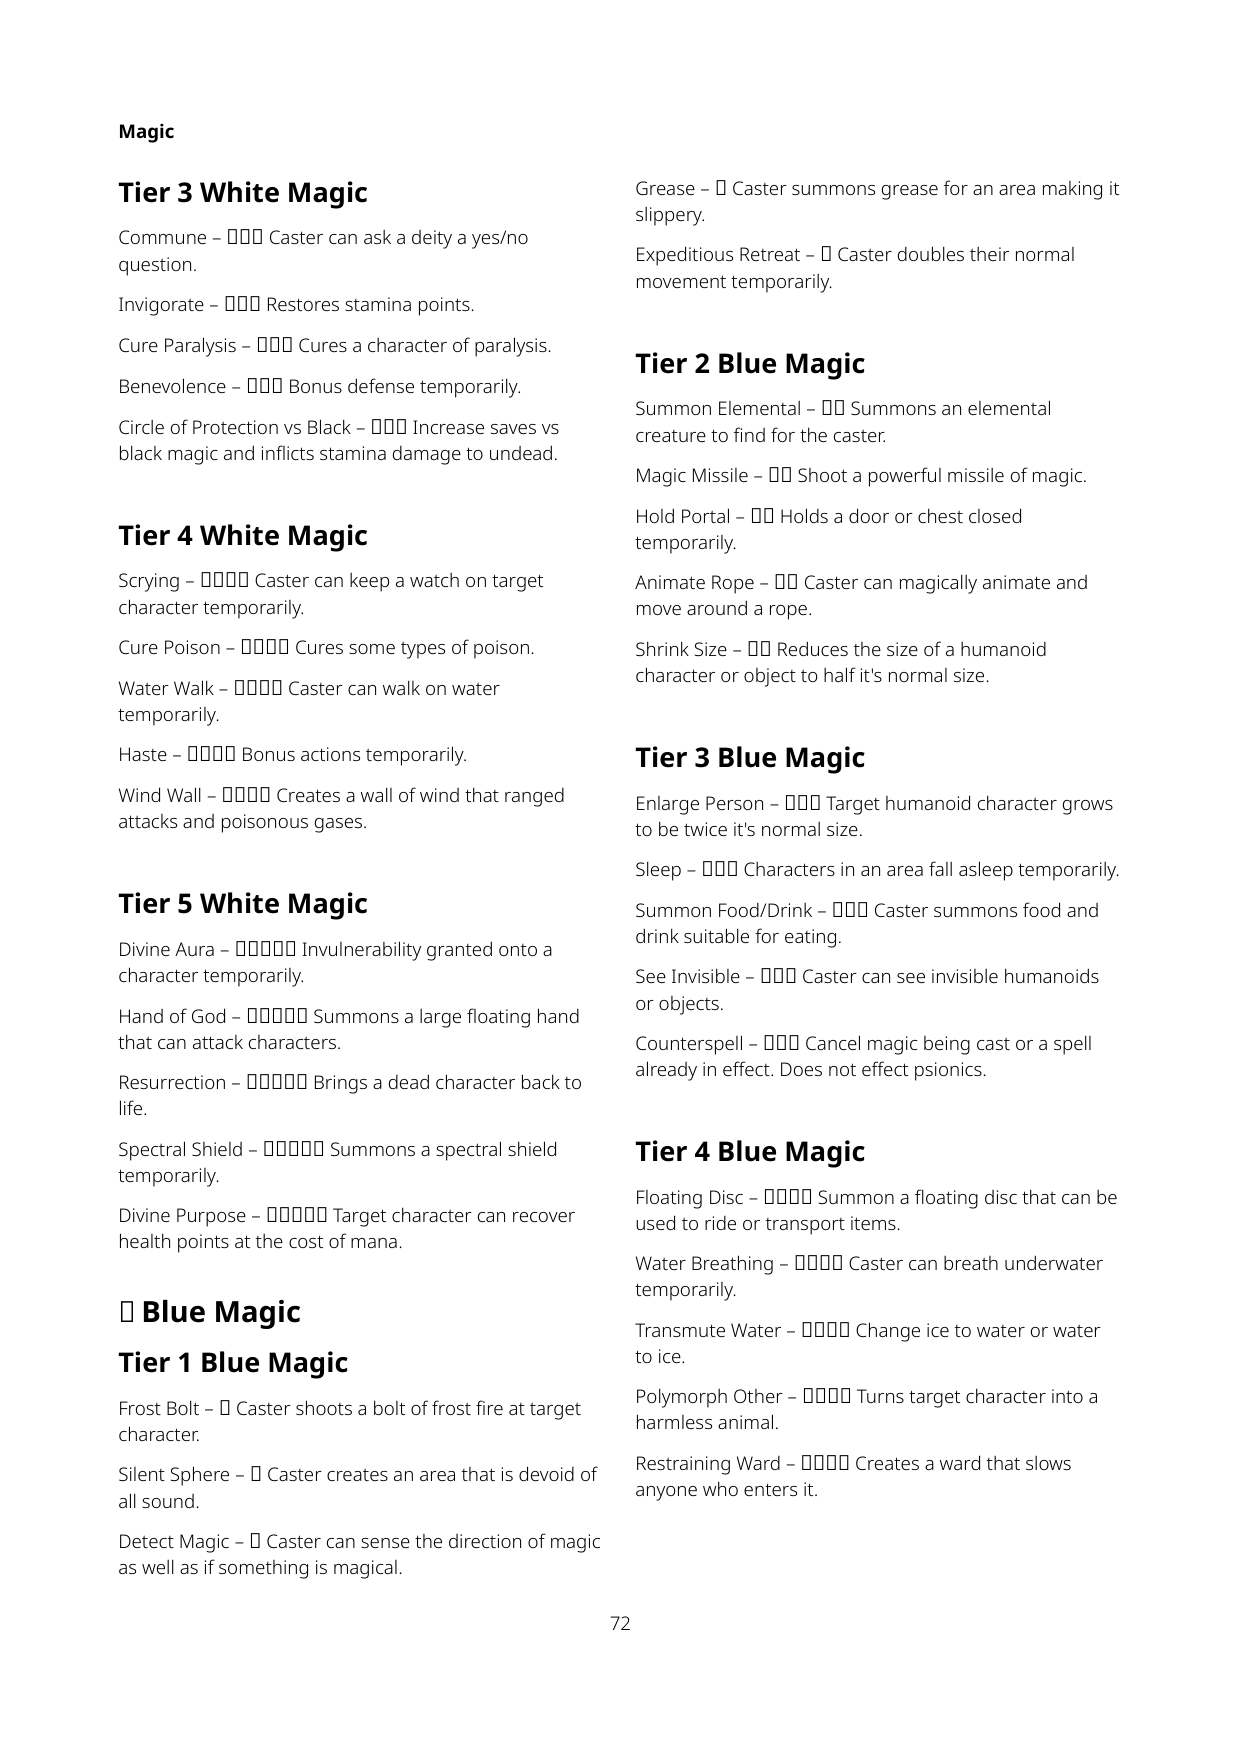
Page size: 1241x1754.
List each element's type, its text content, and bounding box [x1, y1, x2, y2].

text Water Walk –  Caster can walk on water temporarily. [118, 673, 605, 727]
text Hand of God –  Summons a large floating hand that can attack characters. [118, 1001, 605, 1055]
text See Invisible –  Caster can see invisible humanoids or objects. [635, 961, 1122, 1015]
text Cure Paralysis –  Cures a character of paralysis. [118, 330, 605, 358]
text Shrink Size –  Reduces the size of a humanoid character or object to half it's normal size. [635, 634, 1122, 688]
text Polymorph Other –  Turns target character into a harmless animal. [635, 1381, 1122, 1435]
text Magic Missile –  Shoot a powerful missile of magic. [635, 460, 1122, 488]
text Circle of Protection vs Black –  Increase saves vs black magic and inflicts stamina damage to undead. [118, 412, 605, 466]
text Tier 2 Blue Magic [635, 344, 1122, 381]
text Summon Elemental –  Summons an elemental creature to find for the caster. [635, 393, 1122, 447]
text Divine Aura –  Invulnerability granted onto a character temporarily. [118, 934, 605, 988]
text Grease –  Caster summons grease for an area making it slippery. [635, 173, 1122, 227]
text Spectral Shield –  Summons a spectral shield temporarily. [118, 1134, 605, 1188]
text Summon Food/Drink –  Caster summons food and drink suitable for eating. [635, 895, 1122, 949]
text Expeditious Retreat –  Caster doubles their normal movement temporarily. [635, 239, 1122, 293]
text Tier 3 White Magic [118, 173, 605, 210]
text Restraining Ward –  Creates a ward that slows anyone who enters it. [635, 1448, 1122, 1502]
text Tier 3 Blue Magic [635, 738, 1122, 775]
text Commune –  Caster can ask a deity a yes/no question. [118, 222, 605, 276]
text Counterspell –  Cancel magic being cast or a spell already in effect. Does not effect psionics. [635, 1028, 1122, 1082]
text Haste –  Bonus actions temporarily. [118, 739, 605, 768]
text Invigorate –  Restores stamina points. [118, 289, 605, 317]
text Silent Sphere –  Caster creates an area that is devoid of all sound. [118, 1459, 605, 1513]
text Tier 4 White Magic [118, 516, 605, 553]
text Floating Disc –  Summon a floating disc that can be used to ride or transport items. [635, 1182, 1122, 1236]
text Hold Portal –  Holds a door or chest closed temporarily. [635, 501, 1122, 555]
subtitle  Blue Magic [118, 1292, 605, 1331]
text Water Breathing –  Caster can breath underwater temporarily. [635, 1248, 1122, 1302]
text Cure Poison –  Cures some types of poison. [118, 632, 605, 661]
text Wind Wall –  Creates a wall of wind that ranged attacks and poisonous gases. [118, 780, 605, 834]
text Frost Bolt –  Caster shoots a bolt of frost fire at target character. [118, 1393, 605, 1447]
text Divine Purpose –  Target character can recover health points at the cost of mana. [118, 1200, 605, 1254]
text Benevolence –  Bonus defense temporarily. [118, 371, 605, 399]
text Detect Magic –  Caster can sense the direction of magic as well as if something is magical. [118, 1526, 605, 1580]
text Tier 5 White Magic [118, 885, 605, 922]
text Tier 1 Blue Magic [118, 1344, 605, 1381]
text Enlarge Person –  Target humanoid character grows to be twice it's normal size. [635, 788, 1122, 842]
text Resurrection –  Brings a dead character back to life. [118, 1067, 605, 1121]
text Transmute Water –  Change ice to water or water to ice. [635, 1315, 1122, 1369]
text Scrying –  Caster can keep a watch on target character temporarily. [118, 566, 605, 619]
text Tier 4 Blue Magic [635, 1132, 1122, 1169]
text Sleep –  Characters in an area fall asleep temporarily. [635, 854, 1122, 882]
text Animate Rope –  Caster can magically animate and move around a rope. [635, 567, 1122, 621]
